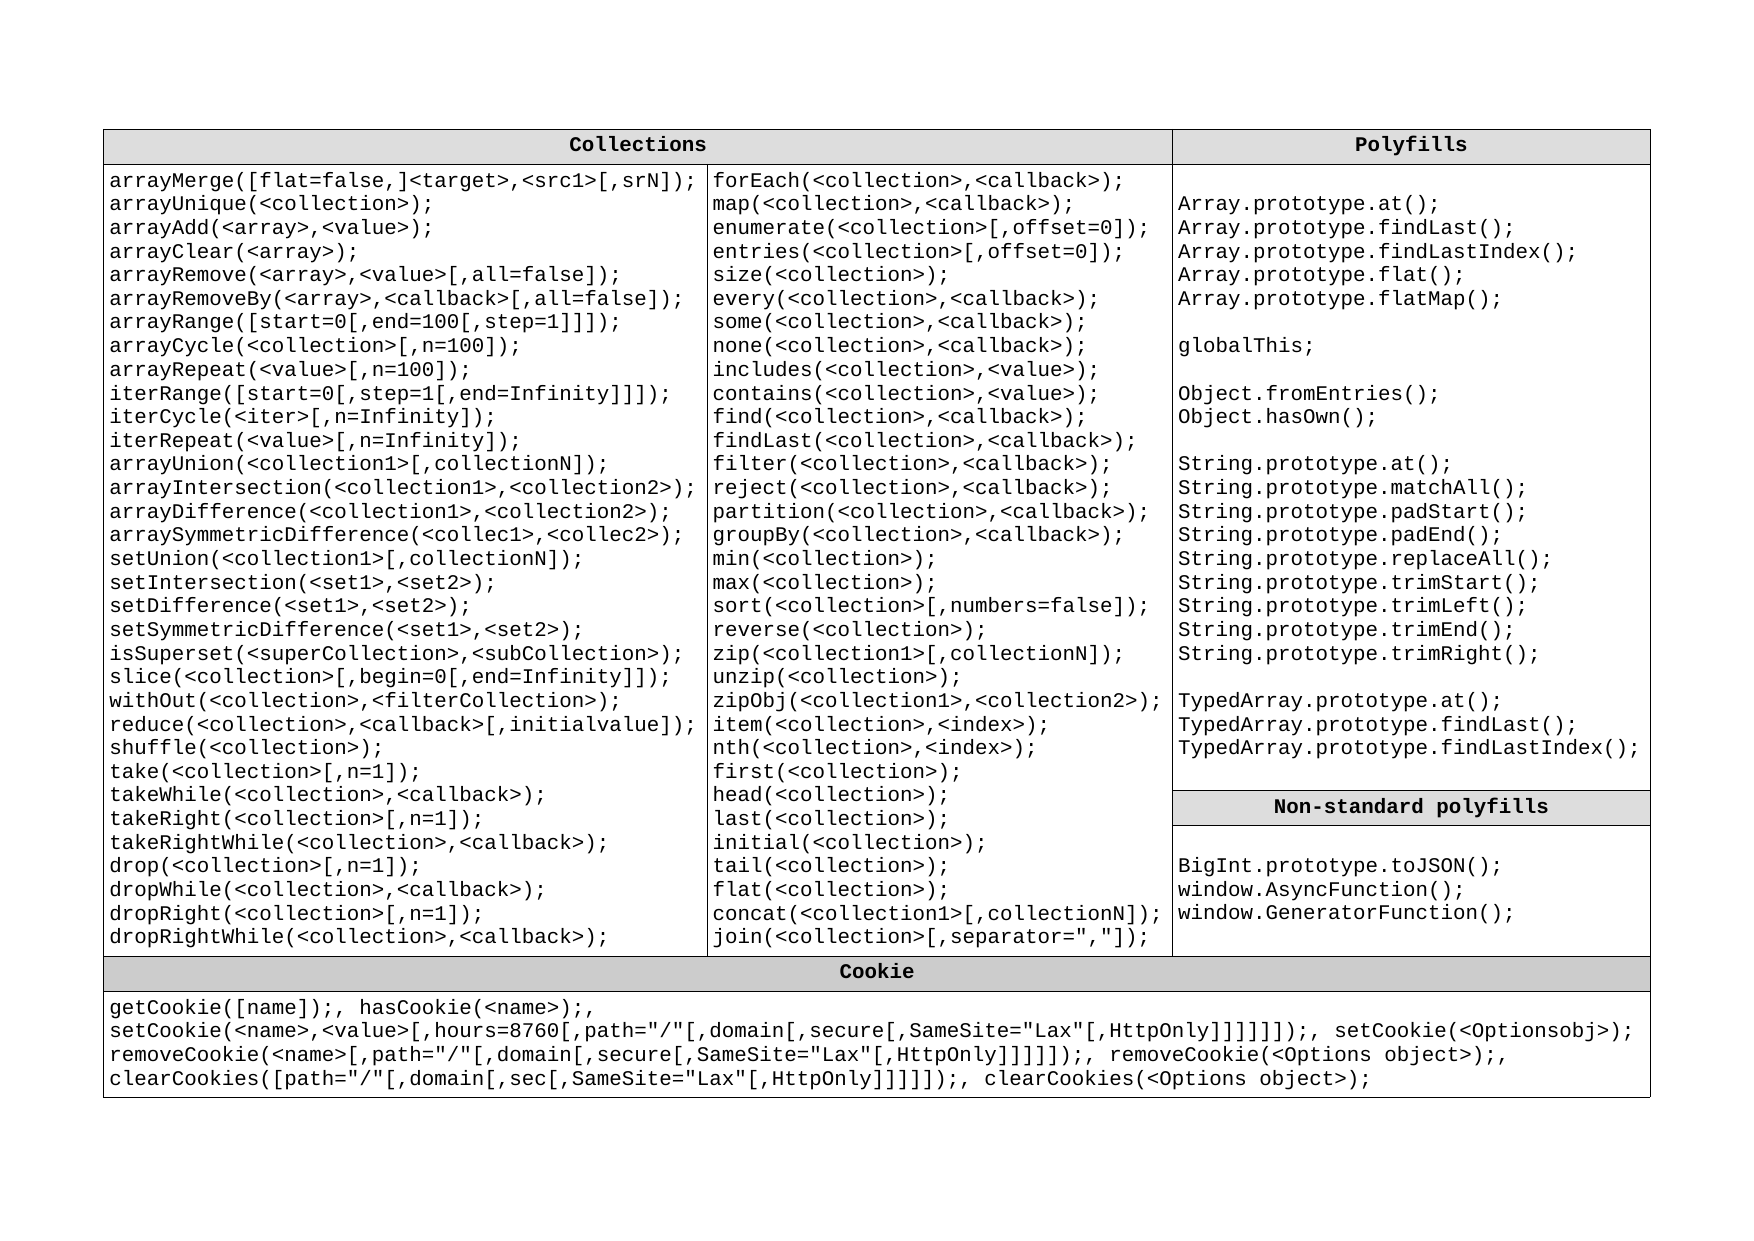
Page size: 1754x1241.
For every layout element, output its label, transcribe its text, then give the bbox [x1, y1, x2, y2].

table_header Collections [104, 130, 1172, 164]
table_cell Cookie [104, 957, 1650, 991]
table_cell Array.prototype.at(); Array.prototype.findLast(); Array.prototype.findLastIndex(); Array.prototype.flat(); Array.prototype.flatMap(); globalThis; Object.fromEntries(); Object.hasOwn(); String.prototype.at(); String.prototype.matchAll(); String.prototype.padStart(); String.prototype.padEnd(); String.prototype.replaceAll(); String.prototype.trimStart(); String.prototype.trimLeft(); String.prototype.trimEnd(); String.prototype.trimRight(); TypedArray.prototype.at(); TypedArray.prototype.findLast(); TypedArray.prototype.findLastIndex(); [1173, 165, 1650, 790]
table_header Polyfills [1173, 130, 1650, 164]
table_cell Non-standard polyfills [1173, 791, 1650, 825]
table_cell forEach(<collection>,<callback>); map(<collection>,<callback>); enumerate(<collection>[,offset=0]); entries(<collection>[,offset=0]); size(<collection>); every(<collection>,<callback>); some(<collection>,<callback>); none(<collection>,<callback>); includes(<collection>,<value>); contains(<collection>,<value>); find(<collection>,<callback>); findLast(<collection>,<callback>); filter(<collection>,<callback>); reject(<collection>,<callback>); partition(<collection>,<callback>); groupBy(<collection>,<callback>); min(<collection>); max(<collection>); sort(<collection>[,numbers=false]); reverse(<collection>); zip(<collection1>[,collectionN]); unzip(<collection>); zipObj(<collection1>,<collection2>); item(<collection>,<index>); nth(<collection>,<index>); first(<collection>); head(<collection>); last(<collection>); initial(<collection>); tail(<collection>); flat(<collection>); concat(<collection1>[,collectionN]); join(<collection>[,separator=","]); [708, 165, 1172, 956]
table_cell getCookie([name]);, hasCookie(<name>);, setCookie(<name>,<value>[,hours=8760[,path="/"[,domain[,secure[,SameSite="Lax"[,HttpOnly]]]]]]);, setCookie(<Optionsobj>); removeCookie(<name>[,path="/"[,domain[,secure[,SameSite="Lax"[,HttpOnly]]]]]);, removeCookie(<Options object>);, clearCookies([path="/"[,domain[,sec[,SameSite="Lax"[,HttpOnly]]]]]);, clearCookies(<Options object>); [104, 992, 1650, 1097]
table_cell BigInt.prototype.toJSON(); window.AsyncFunction(); window.GeneratorFunction(); [1173, 826, 1650, 956]
table_cell arrayMerge([flat=false,]<target>,<src1>[,srN]); arrayUnique(<collection>); arrayAdd(<array>,<value>); arrayClear(<array>); arrayRemove(<array>,<value>[,all=false]); arrayRemoveBy(<array>,<callback>[,all=false]); arrayRange([start=0[,end=100[,step=1]]]); arrayCycle(<collection>[,n=100]); arrayRepeat(<value>[,n=100]); iterRange([start=0[,step=1[,end=Infinity]]]); iterCycle(<iter>[,n=Infinity]); iterRepeat(<value>[,n=Infinity]); arrayUnion(<collection1>[,collectionN]); arrayIntersection(<collection1>,<collection2>); arrayDifference(<collection1>,<collection2>); arraySymmetricDifference(<collec1>,<collec2>); setUnion(<collection1>[,collectionN]); setIntersection(<set1>,<set2>); setDifference(<set1>,<set2>); setSymmetricDifference(<set1>,<set2>); isSuperset(<superCollection>,<subCollection>); slice(<collection>[,begin=0[,end=Infinity]]); withOut(<collection>,<filterCollection>); reduce(<collection>,<callback>[,initialvalue]); shuffle(<collection>); take(<collection>[,n=1]); takeWhile(<collection>,<callback>); takeRight(<collection>[,n=1]); takeRightWhile(<collection>,<callback>); drop(<collection>[,n=1]); dropWhile(<collection>,<callback>); dropRight(<collection>[,n=1]); dropRightWhile(<collection>,<callback>); [104, 165, 707, 956]
